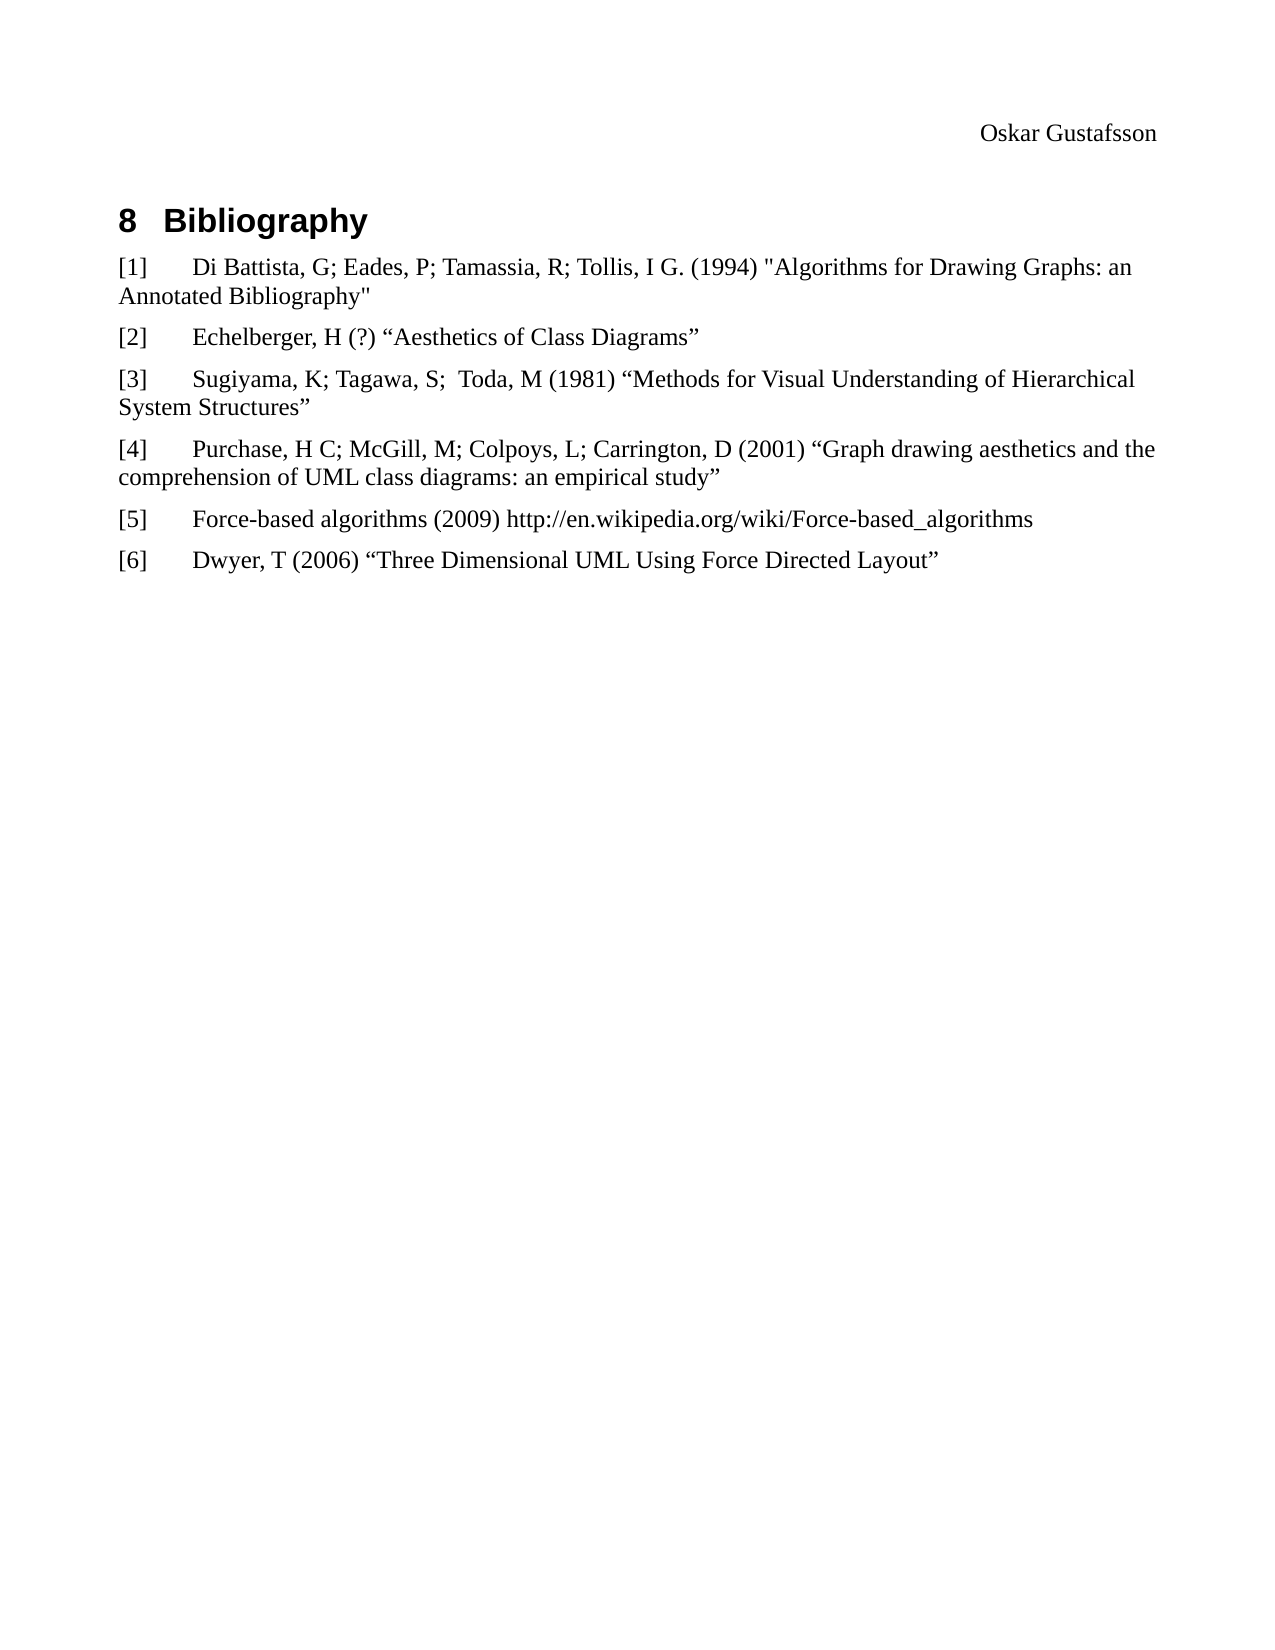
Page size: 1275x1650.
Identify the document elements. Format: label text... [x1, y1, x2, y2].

text [3] Sugiyama, K; Tagawa, S; Toda, M (1981) “Methods for Visual Understanding of Hierarchical System Structures” [118, 364, 1157, 421]
subtitle Bibliography [118, 201, 1157, 240]
text [2] Echelberger, H (?) “Aesthetics of Class Diagrams” [118, 322, 1157, 351]
text [6] Dwyer, T (2006) “Three Dimensional UML Using Force Directed Layout” [118, 545, 1157, 574]
text [1] Di Battista, G; Eades, P; Tamassia, R; Tollis, I G. (1994) "Algorithms for Drawing Graphs: an Annotated Bibliography" [118, 252, 1157, 310]
text [5] Force-based algorithms (2009) http://en.wikipedia.org/wiki/Force-based_algorithms [118, 504, 1157, 532]
text [4] Purchase, H C; McGill, M; Colpoys, L; Carrington, D (2001) “Graph drawing aesthetics and the comprehension of UML class diagrams: an empirical study” [118, 434, 1157, 491]
